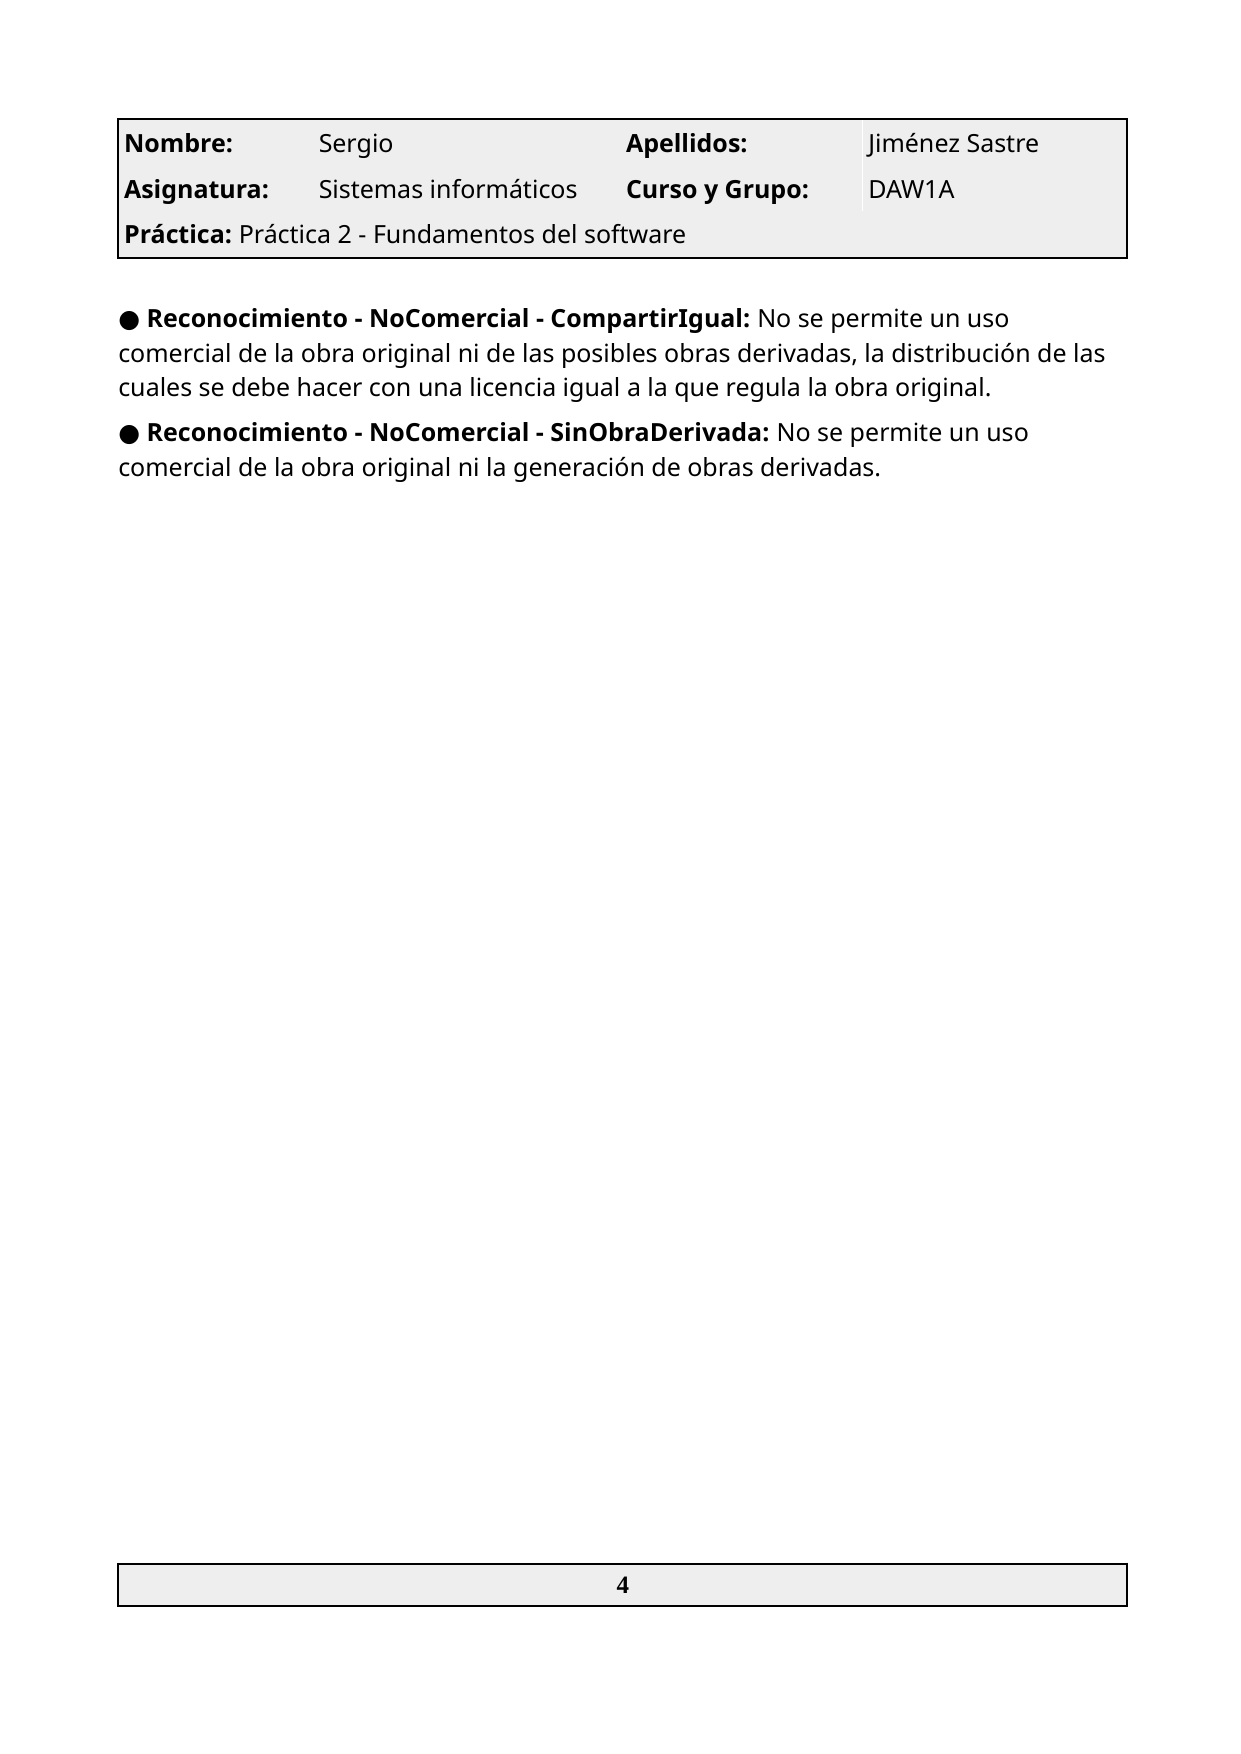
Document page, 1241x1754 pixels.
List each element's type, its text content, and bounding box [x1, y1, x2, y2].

text ● Reconocimiento - NoComercial - SinObraDerivada: No se permite un uso comercial de la obra original ni la generación de obras derivadas. [118, 415, 1122, 483]
text ● Reconocimiento - NoComercial - CompartirIgual: No se permite un uso comercial de la obra original ni de las posibles obras derivadas, la distribución de las cuales se debe hacer con una licencia igual a la que regula la obra original. [118, 301, 1122, 403]
